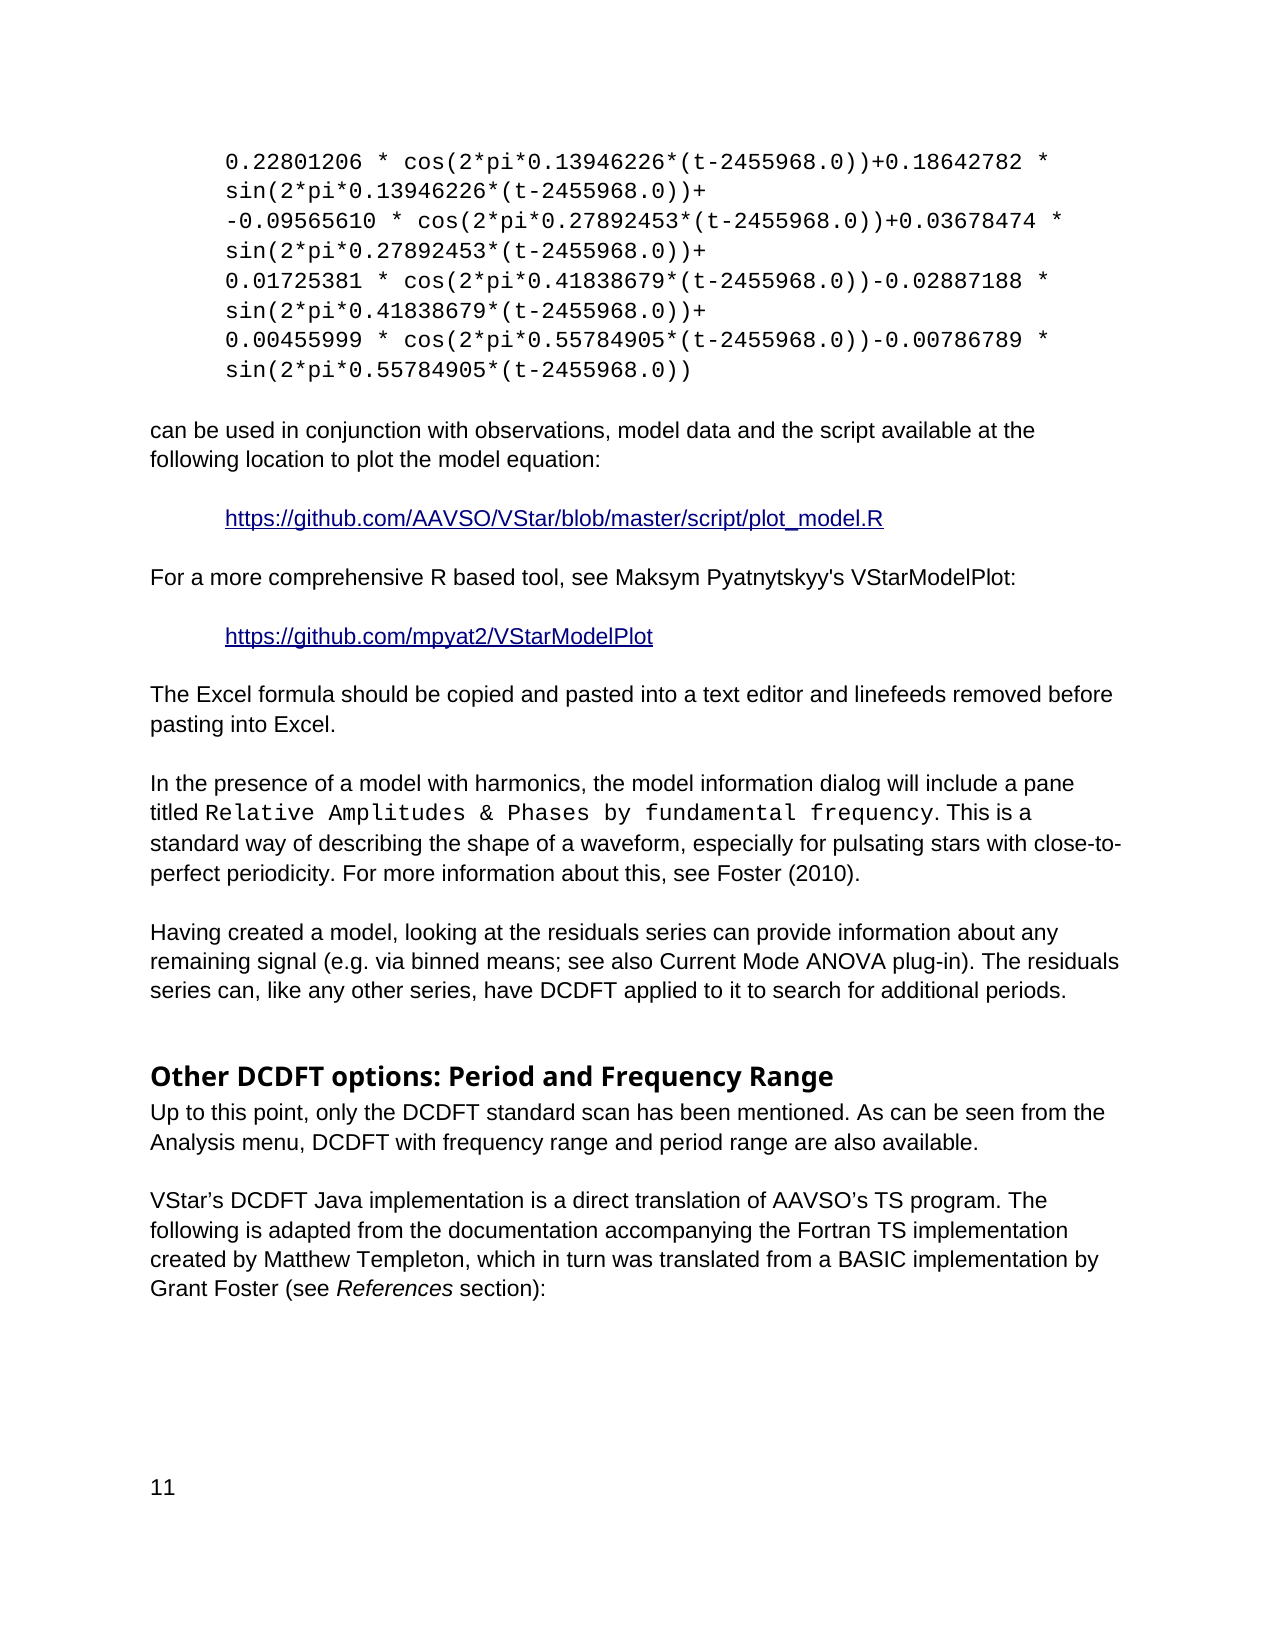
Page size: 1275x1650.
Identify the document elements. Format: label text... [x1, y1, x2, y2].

text can be used in conjunction with observations, model data and the script available at the following location to plot the model equation: [150, 418, 1125, 473]
text https://github.com/mpyat2/VStarModelPlot [150, 623, 1125, 649]
text For a more comprehensive R based tool, see Maksym Pyatnytskyy's VStarModelPlot: [150, 564, 1125, 590]
text Up to this point, only the DCDFT standard scan has been mentioned. As can be seen from the Analysis menu, DCDFT with frequency range and period range are also available. [150, 1100, 1125, 1155]
text VStar’s DCDFT Java implementation is a direct translation of AAVSO’s TS program. The following is adapted from the documentation accompanying the Fortran TS implementation created by Matthew Templeton, which in turn was translated from a BASIC implementation by Grant Foster (see References section): [150, 1188, 1125, 1302]
text 0.00455999 * cos(2*pi*0.55784905*(t-2455968.0))-0.00786789 * sin(2*pi*0.55784905*(t-2455968.0)) [225, 329, 1125, 384]
text 0.22801206 * cos(2*pi*0.13946226*(t-2455968.0))+0.18642782 * sin(2*pi*0.13946226*(t-2455968.0))+ [225, 150, 1125, 206]
text -0.09565610 * cos(2*pi*0.27892453*(t-2455968.0))+0.03678474 * sin(2*pi*0.27892453*(t-2455968.0))+ [225, 209, 1125, 265]
subtitle Other DCDFT options: Period and Frequency Range [150, 1057, 1125, 1094]
text The Excel formula should be copied and pasted into a text editor and linefeeds removed before pasting into Excel. [150, 682, 1125, 737]
text Having created a model, looking at the residuals series can provide information about any remaining signal (e.g. via binned means; see also Current Mode ANOVA plug-in). The residuals series can, like any other series, have DCDFT applied to it to search for additional periods. [150, 919, 1125, 1003]
text https://github.com/AAVSO/VStar/blob/master/script/plot_model.R [225, 506, 1125, 531]
text 0.01725381 * cos(2*pi*0.41838679*(t-2455968.0))-0.02887188 * sin(2*pi*0.41838679*(t-2455968.0))+ [225, 269, 1125, 325]
text In the presence of a model with harmonics, the model information dialog will include a pane titled Relative Amplitudes & Phases by fundamental frequency. This is a standard way of describing the shape of a waveform, especially for pulsating stars with close-to-perfect periodicity. For more information about this, see Foster (2010). [150, 770, 1125, 886]
